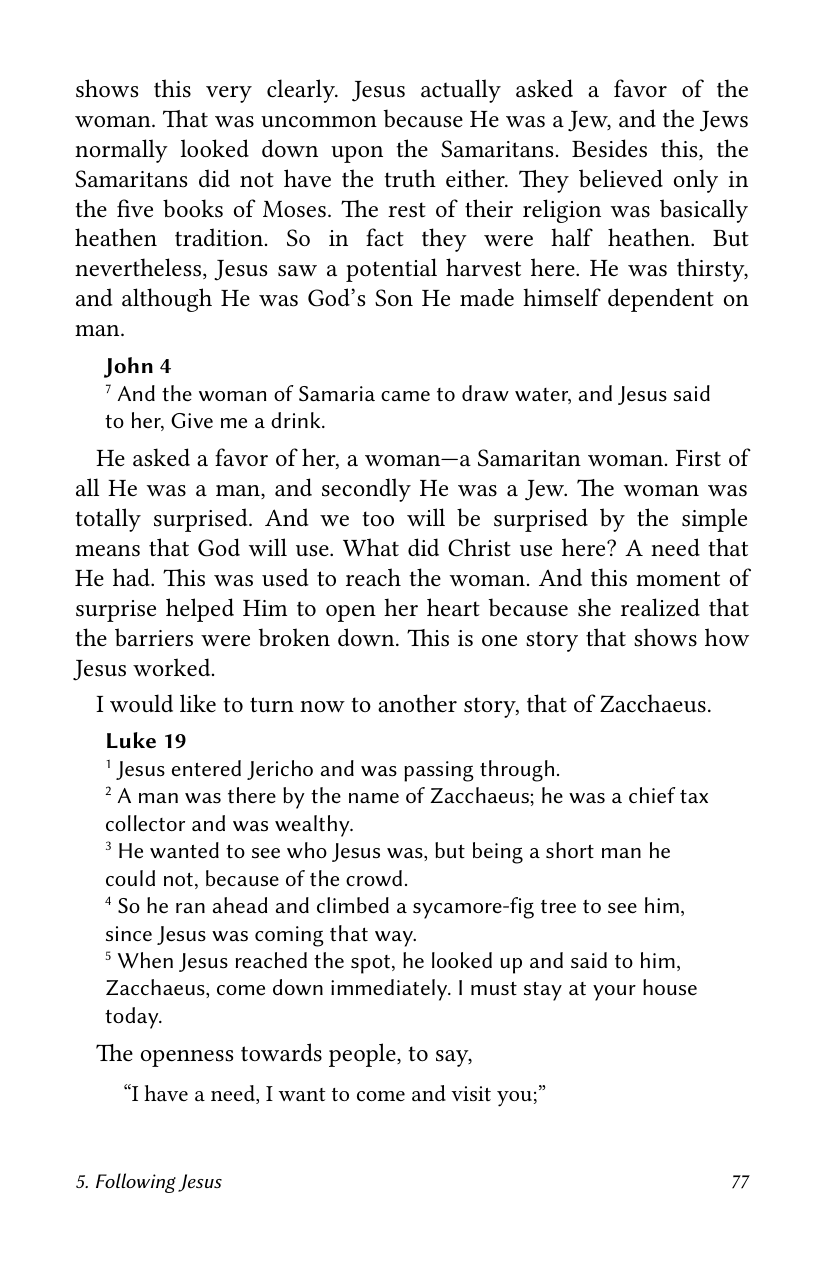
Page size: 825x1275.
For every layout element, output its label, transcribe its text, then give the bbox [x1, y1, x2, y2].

text He asked a favor of her, a woman—a Samaritan woman. First of all He was a man, and secondly He was a Jew. The woman was totally surprised. And we too will be surprised by the simple means that God will use. What did Christ use here? A need that He had. This was used to reach the woman. And this moment of surprise helped Him to open her heart because she realized that the barriers were broken down. This is one story that shows how Jesus worked. [75, 444, 750, 682]
text 5 When Jesus reached the spot, he looked up and said to him, Zacchaeus, come down immediately. I must stay at your house today. [105, 948, 720, 1029]
text 1 Jesus entered Jericho and was passing through. [105, 756, 720, 782]
text 3 He wanted to see who Jesus was, but being a short man he could not, because of the crowd. [105, 838, 720, 892]
text The openness towards people, to say, [75, 1039, 750, 1067]
text 7 And the woman of Samaria came to draw water, and Jesus said to her, Give me a drink. [105, 381, 720, 434]
text “I have a need, I want to come and visit you;” [105, 1081, 720, 1107]
text shows this very clearly. Jesus actually asked a favor of the woman. That was uncommon because He was a Jew, and the Jews normally looked down upon the Samaritans. Besides this, the Samaritans did not have the truth either. They believed only in the five books of Moses. The rest of their religion was basically heathen tradition. So in fact they were half heathen. But nevertheless, Jesus saw a potential harvest here. He was thirsty, and although He was God’s Son He made himself dependent on man. [75, 75, 750, 343]
text Luke 19 [105, 728, 750, 754]
text 2 A man was there by the name of Zacchaeus; he was a chief tax collector and was wealthy. [105, 783, 720, 837]
text I would like to turn now to another story, that of Zacchaeus. [75, 689, 750, 718]
text 4 So he ran ahead and climbed a sycamore-fig tree to see him, since Jesus was coming that way. [105, 893, 720, 947]
text John 4 [105, 353, 750, 379]
